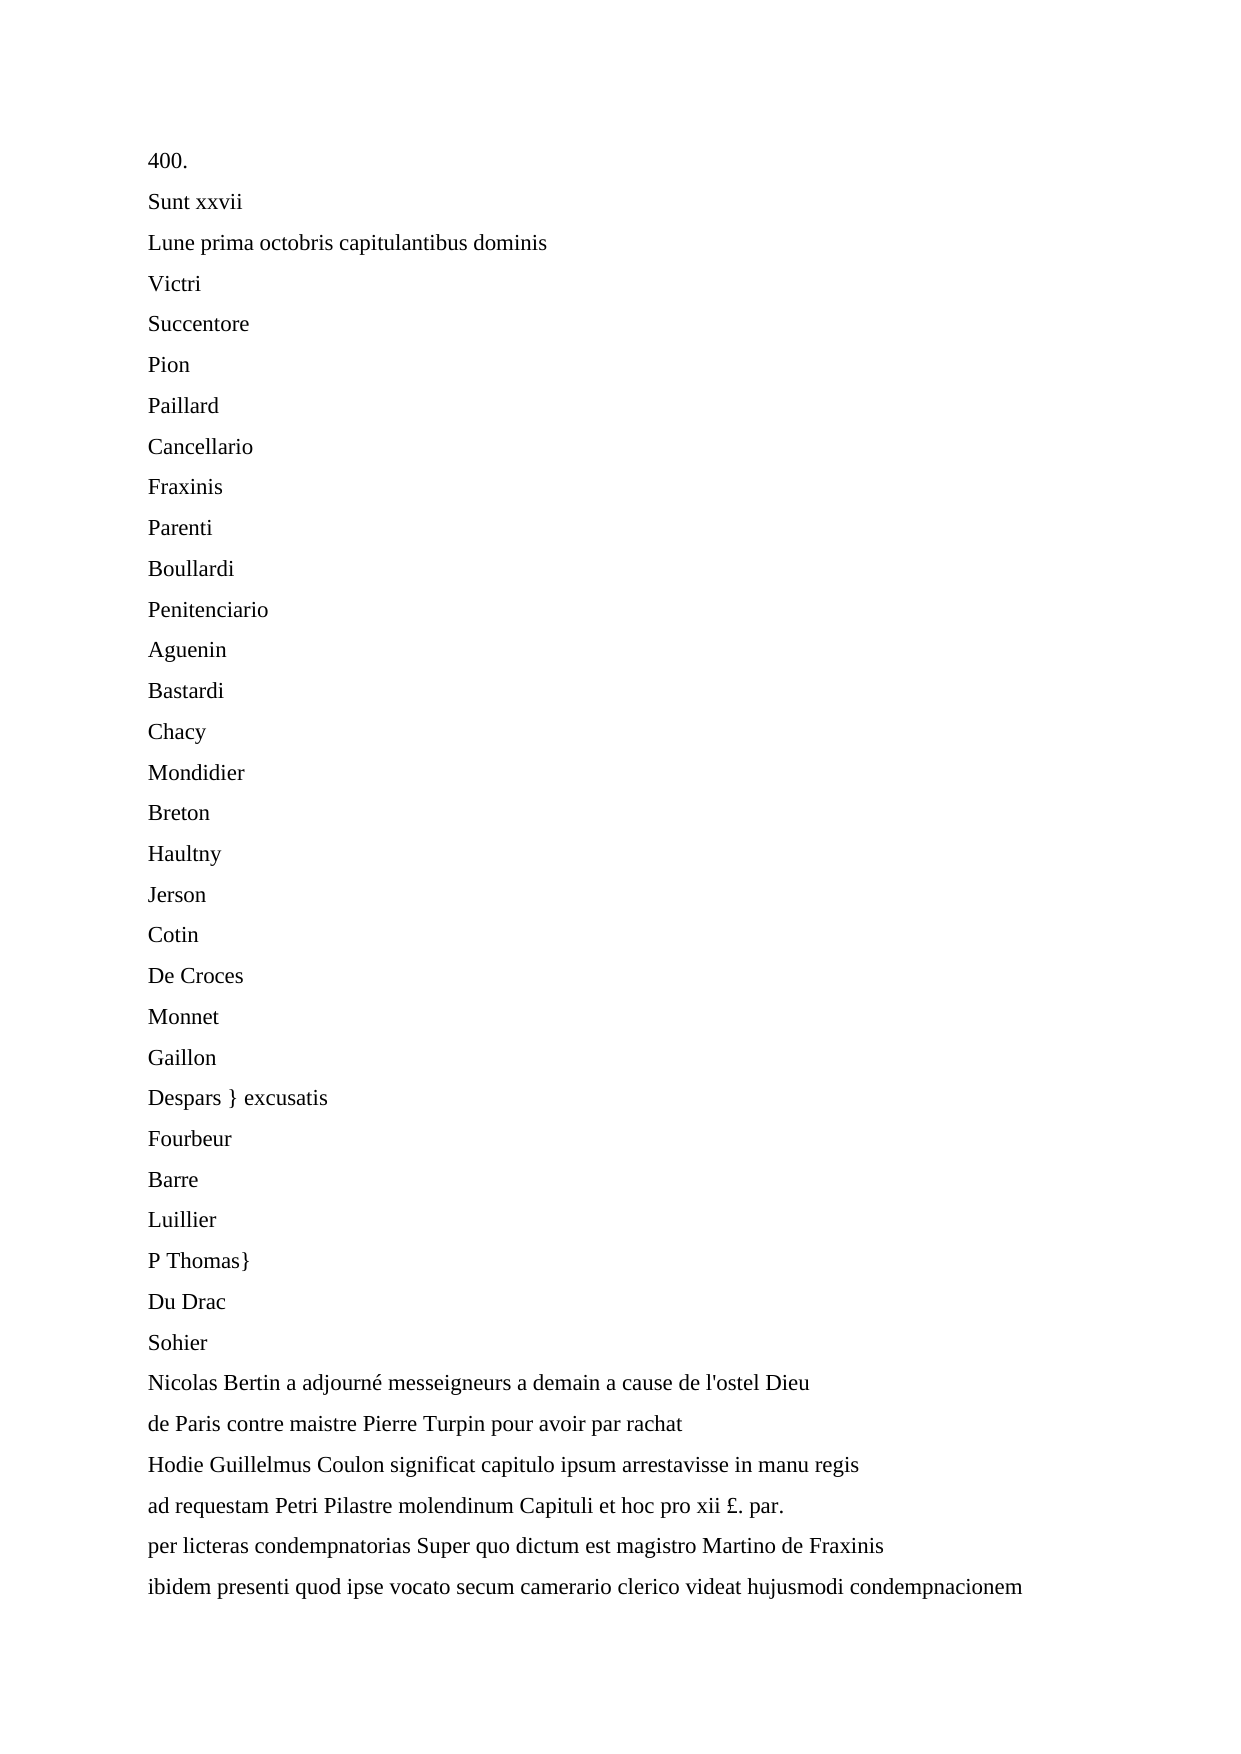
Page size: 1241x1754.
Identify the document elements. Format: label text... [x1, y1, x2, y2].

text 400. [148, 148, 1093, 174]
text Mondidier [148, 758, 1093, 785]
text Nicolas Bertin a adjourné messeigneurs a demain a cause de l'ostel Dieu [148, 1369, 1093, 1396]
text P Thomas} [148, 1247, 1093, 1274]
text Bastardi [148, 677, 1093, 703]
text Jerson [148, 881, 1093, 907]
text Aguenin [148, 636, 1093, 663]
text Monnet [148, 1003, 1093, 1029]
text Penitenciario [148, 596, 1093, 622]
text per licteras condempnatorias Super quo dictum est magistro Martino de Fraxinis [148, 1532, 1093, 1559]
text Pion [148, 351, 1093, 378]
text ad requestam Petri Pilastre molendinum Capituli et hoc pro xii £. par. [148, 1492, 1093, 1518]
text Sohier [148, 1329, 1093, 1355]
text Breton [148, 799, 1093, 826]
text Fourbeur [148, 1125, 1093, 1151]
text Succentore [148, 311, 1093, 337]
text Boullardi [148, 555, 1093, 581]
text Sunt xxvii [148, 188, 1093, 215]
text Cancellario [148, 433, 1093, 459]
text Hodie Guillelmus Coulon significat capitulo ipsum arrestavisse in manu regis [148, 1451, 1093, 1477]
text Cotin [148, 921, 1093, 948]
text de Paris contre maistre Pierre Turpin pour avoir par rachat [148, 1410, 1093, 1437]
text Chacy [148, 718, 1093, 744]
text Fraxinis [148, 473, 1093, 500]
text De Croces [148, 962, 1093, 988]
text Du Drac [148, 1288, 1093, 1314]
text Paillard [148, 392, 1093, 418]
text Parenti [148, 514, 1093, 541]
text Despars } excusatis [148, 1084, 1093, 1111]
text Barre [148, 1166, 1093, 1192]
text Gaillon [148, 1044, 1093, 1070]
text Luillier [148, 1207, 1093, 1233]
text Haultny [148, 840, 1093, 866]
text Lune prima octobris capitulantibus dominis [148, 229, 1093, 255]
text ibidem presenti quod ipse vocato secum camerario clerico videat hujusmodi condempnacionem [148, 1573, 1093, 1599]
text Victri [148, 270, 1093, 296]
